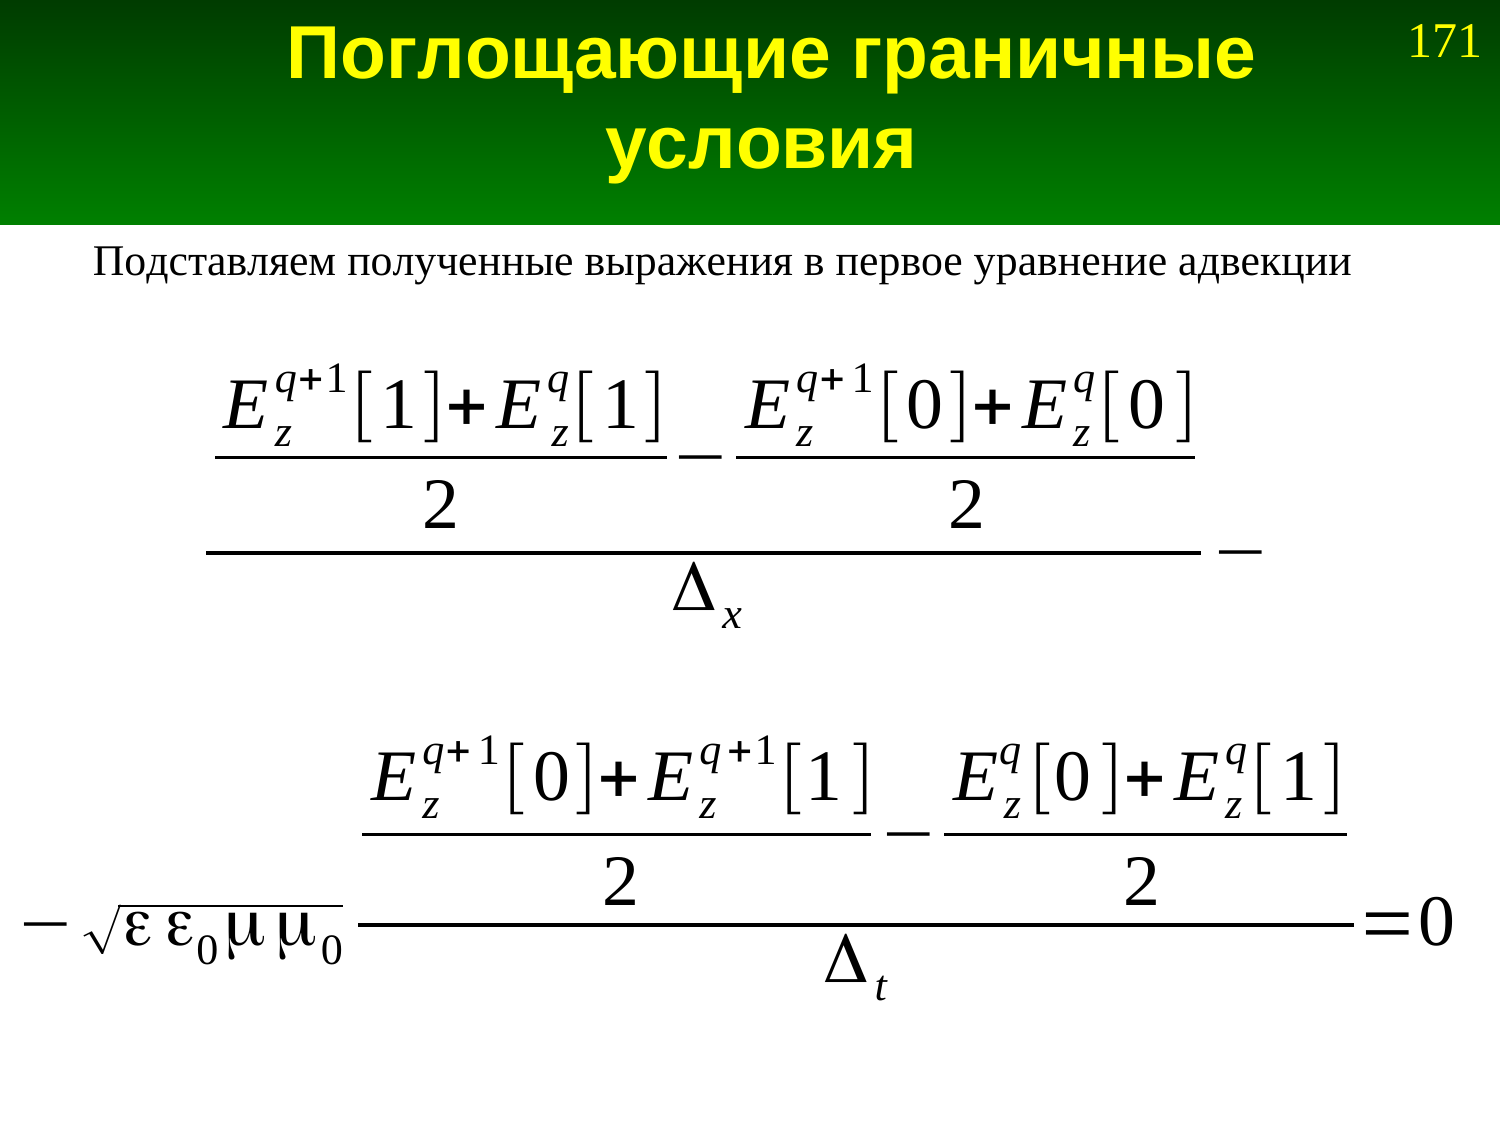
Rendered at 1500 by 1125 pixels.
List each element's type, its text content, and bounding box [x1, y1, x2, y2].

chart [0, 351, 1477, 1010]
text_box Подставляем полученные выражения в первое уравнение адвекции [78, 224, 1422, 300]
title Поглощающие граничные условия [123, 0, 1399, 192]
